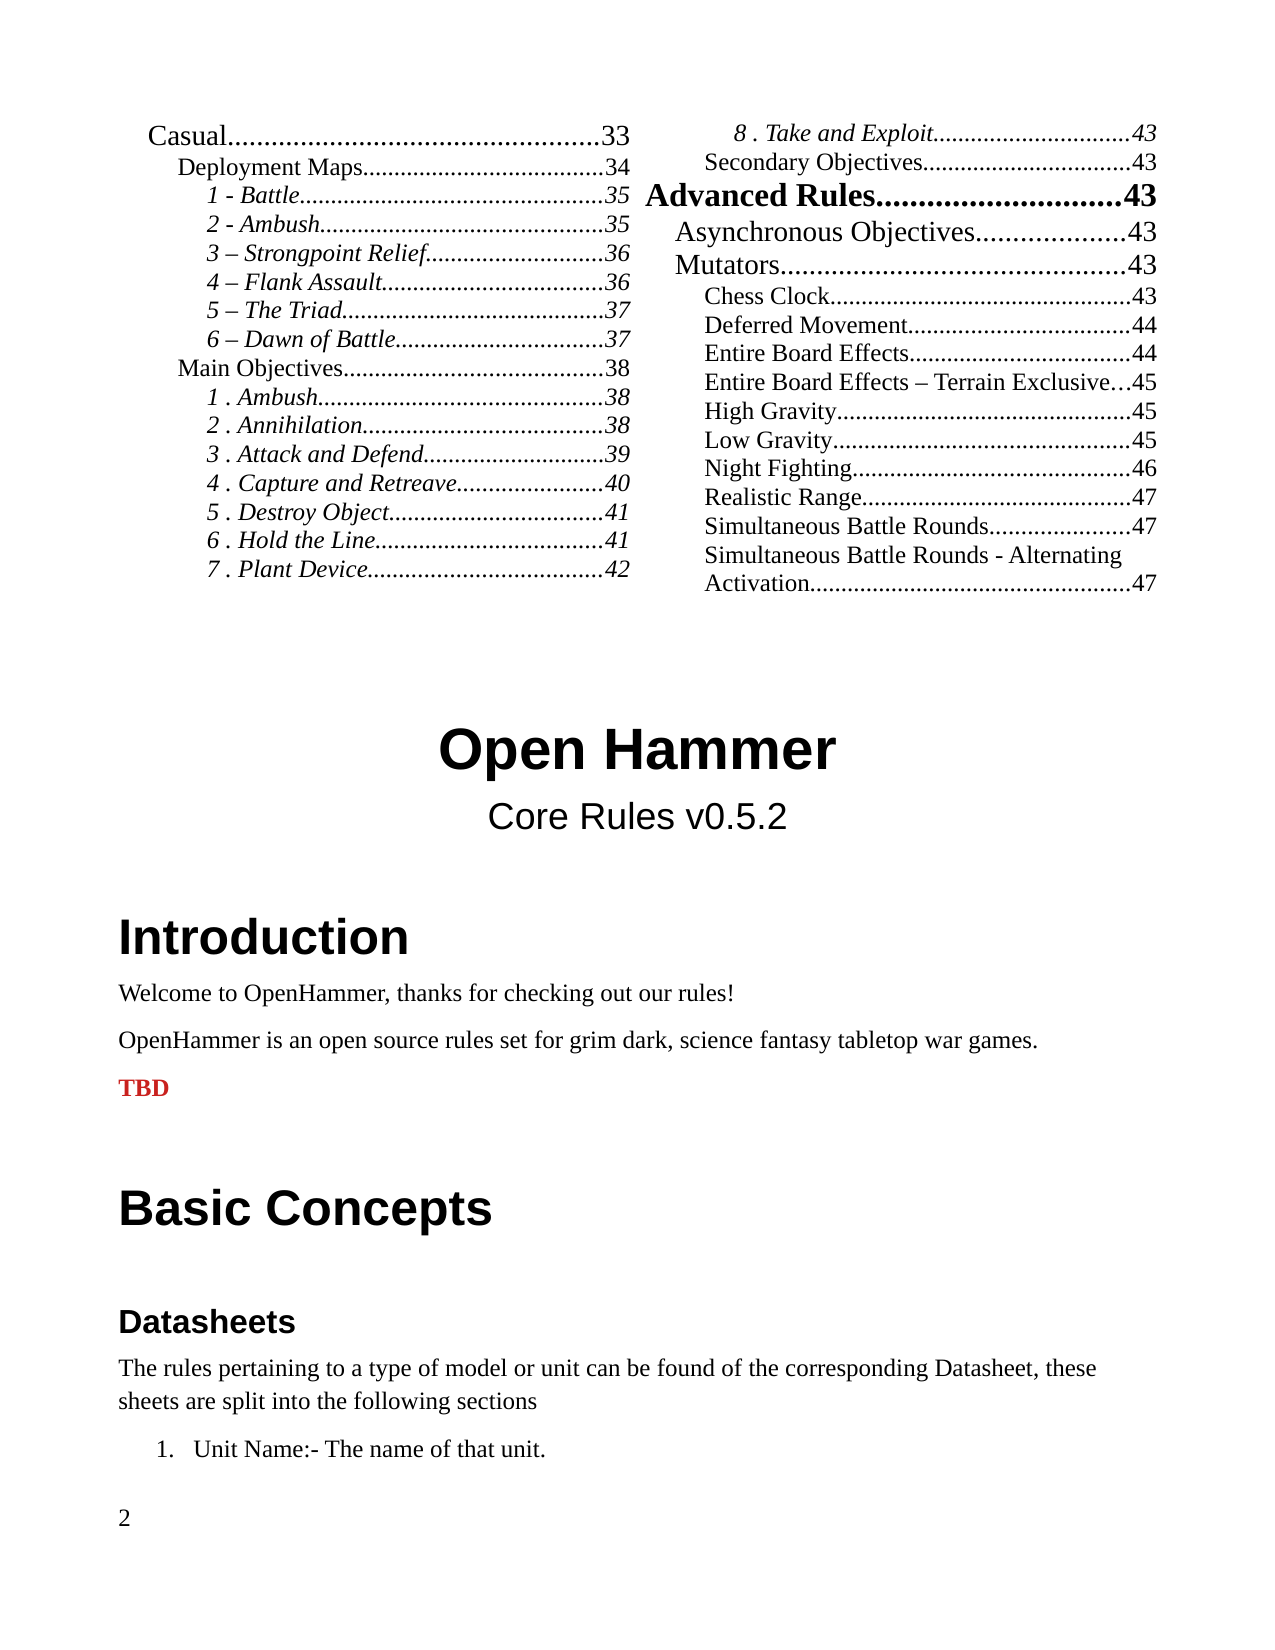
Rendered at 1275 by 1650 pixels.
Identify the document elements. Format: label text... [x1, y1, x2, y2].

text 4 . Capture and Retreave 40 [207, 468, 630, 497]
text Mutators 43 [674, 247, 1157, 281]
text Entire Board Effects – Terrain Exclusive 45 [704, 367, 1157, 396]
subtitle Basic Concepts [118, 1178, 1157, 1236]
text 6 . Hold the Line 41 [207, 525, 630, 554]
title Open Hammer [118, 714, 1157, 781]
subtitle Core Rules v0.5.2 [118, 794, 1157, 837]
list Unit Name:- The name of that unit. [156, 1434, 1157, 1463]
text Advanced Rules 43 [645, 176, 1157, 214]
text Asynchronous Objectives 43 [674, 214, 1157, 247]
text Deferred Movement 44 [704, 310, 1157, 338]
subtitle Introduction [118, 908, 1157, 965]
text Realistic Range 47 [704, 482, 1157, 511]
text 4 – Flank Assault 36 [207, 267, 630, 295]
text High Gravity 45 [704, 396, 1157, 425]
text 1 . Ambush 38 [207, 382, 630, 410]
text The rules pertaining to a type of model or unit can be found of the corresponding Datasheet, these sheets are split into the following sections [118, 1353, 1157, 1415]
text 2 . Annihilation 38 [207, 410, 630, 439]
text Secondary Objectives 43 [704, 147, 1157, 176]
text 2 - Ambush 35 [207, 209, 630, 238]
text TBD [118, 1073, 1157, 1102]
text 3 . Attack and Defend 39 [207, 439, 630, 468]
text 3 – Strongpoint Relief 36 [207, 238, 630, 267]
subtitle Datasheets [118, 1302, 1157, 1341]
text 8 . Take and Exploit 43 [733, 118, 1157, 147]
text Deployment Maps 34 [177, 152, 630, 180]
text 1 - Battle 35 [207, 180, 630, 209]
text Night Fighting 46 [704, 453, 1157, 482]
text 6 – Dawn of Battle 37 [207, 324, 630, 353]
text Entire Board Effects 44 [704, 338, 1157, 367]
text Simultaneous Battle Rounds - Alternating Activation 47 [704, 540, 1157, 597]
text Simultaneous Battle Rounds 47 [704, 511, 1157, 540]
text Casual 33 [148, 118, 630, 152]
text Welcome to OpenHammer, thanks for checking out our rules! [118, 978, 1157, 1006]
text 7 . Plant Device 42 [207, 554, 630, 583]
text Low Gravity 45 [704, 425, 1157, 453]
text 5 – The Triad 37 [207, 295, 630, 324]
text 5 . Destroy Object 41 [207, 497, 630, 525]
text Main Objectives 38 [177, 353, 630, 382]
text OpenHammer is an open source rules set for grim dark, science fantasy tabletop war games. [118, 1025, 1157, 1054]
text Chess Clock 43 [704, 281, 1157, 310]
